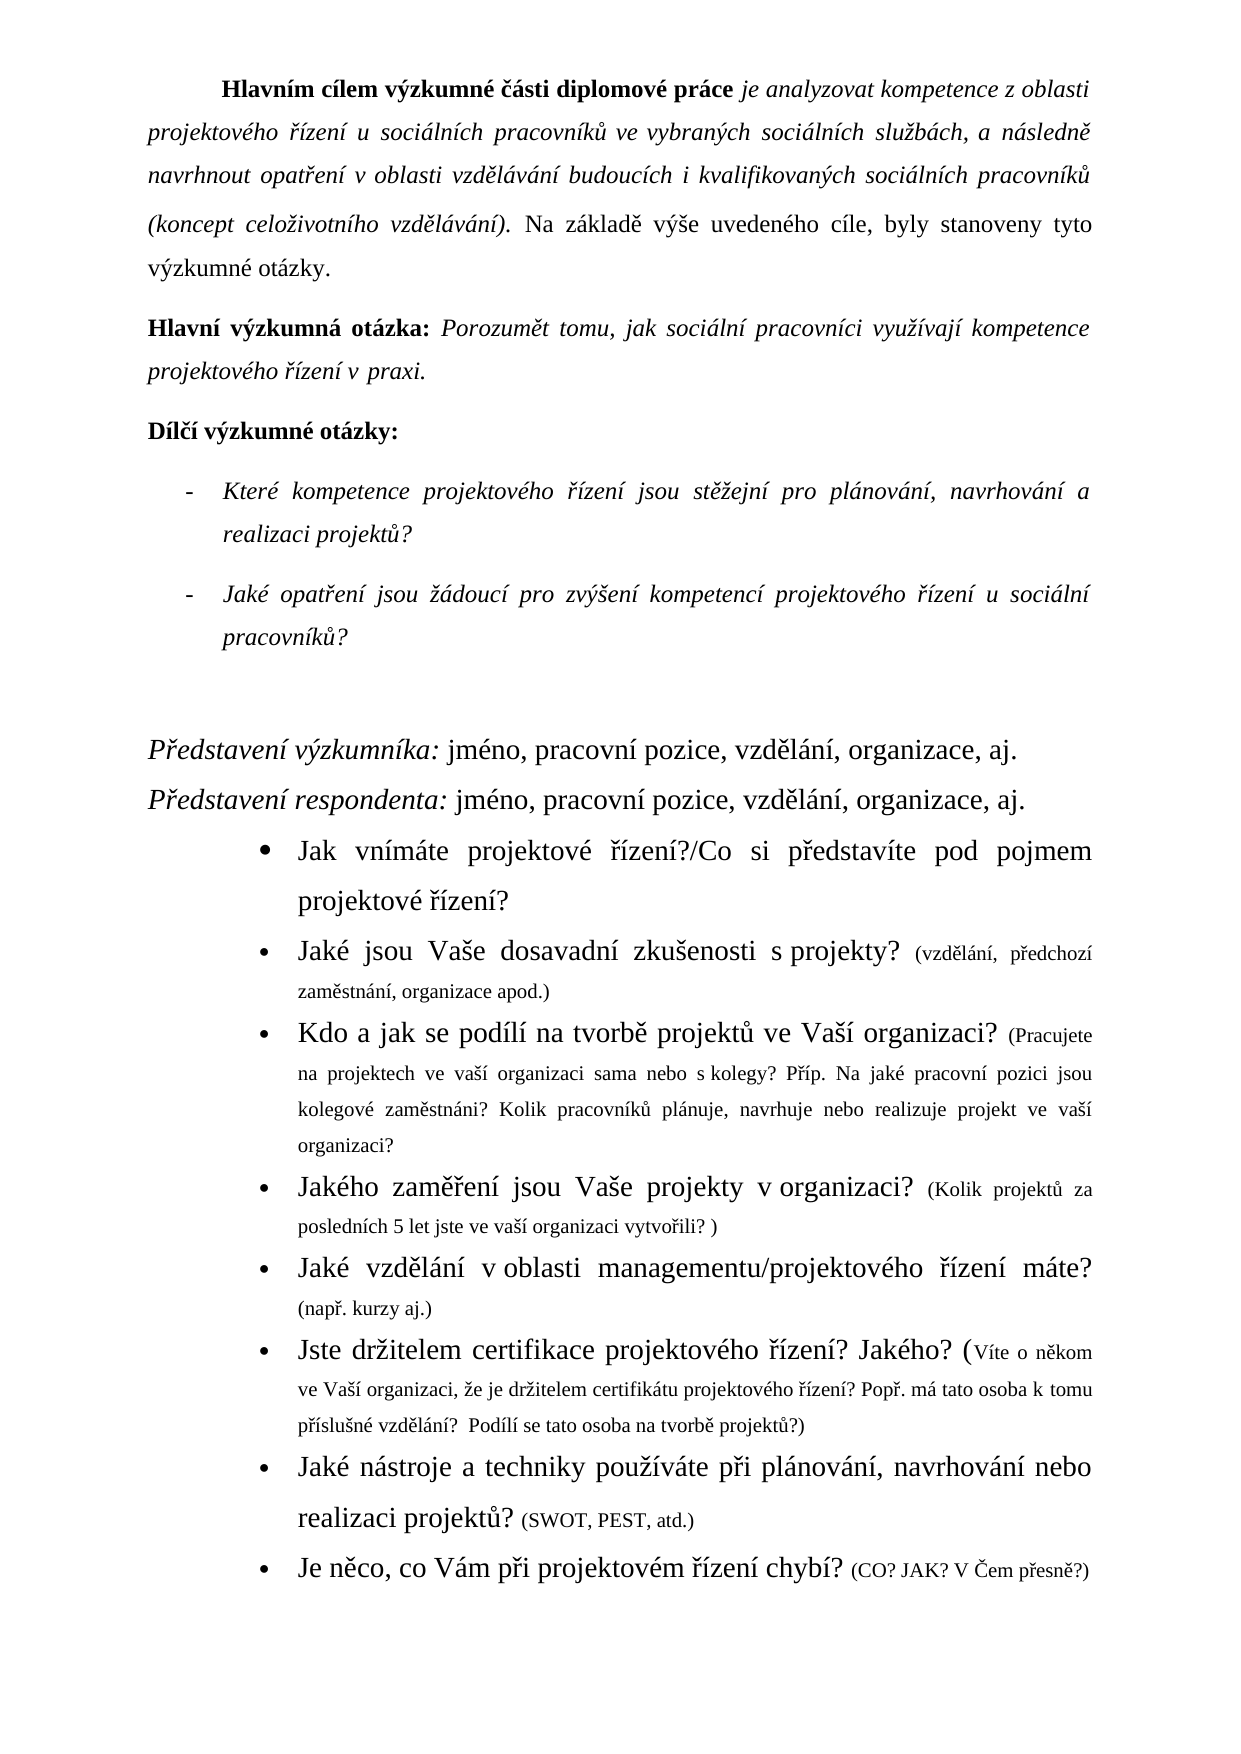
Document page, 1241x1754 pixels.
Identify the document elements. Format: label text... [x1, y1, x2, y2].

text Představení výzkumníka: jméno, pracovní pozice, vzdělání, organizace, aj. [148, 732, 1093, 766]
text Hlavní výzkumná otázka: Porozumět tomu, jak sociální pracovníci využívají kompetence projektového řízení v praxi. [148, 313, 1093, 385]
list Jaké vzdělání v oblasti managementu/projektového řízení máte? (např. kurzy aj.) [260, 1250, 1093, 1320]
list Jak vnímáte projektové řízení?/Co si představíte pod pojmem projektové řízení? [260, 833, 1093, 917]
list Které kompetence projektového řízení jsou stěžejní pro plánování, navrhování a realizaci projektů? [185, 476, 1093, 548]
list Je něco, co Vám při projektovém řízení chybí? (CO? JAK? V Čem přesně?) [260, 1550, 1093, 1583]
list Jakého zaměření jsou Vaše projekty v organizaci? (Kolik projektů za posledních 5 let jste ve vaší organizaci vytvořili? ) [260, 1169, 1093, 1238]
list Kdo a jak se podílí na tvorbě projektů ve Vaší organizaci? (Pracujete na projektech ve vaší organizaci sama nebo s kolegy? Příp. Na jaké pracovní pozici jsou kolegové zaměstnáni? Kolik pracovníků plánuje, navrhuje nebo realizuje projekt ve vaší organizaci? [260, 1015, 1093, 1157]
text Hlavním cílem výzkumné části diplomové práce je analyzovat kompetence z oblasti projektového řízení u sociálních pracovníků ve vybraných sociálních službách, a následně navrhnout opatření v oblasti vzdělávání budoucích i kvalifikovaných sociálních pracovníků (koncept celoživotního vzdělávání). Na základě výše uvedeného cíle, byly stanoveny tyto výzkumné otázky. [148, 74, 1093, 282]
text Dílčí výzkumné otázky: [148, 416, 1093, 445]
list Jaké jsou Vaše dosavadní zkušenosti s projekty? (vzdělání, předchozí zaměstnání, organizace apod.) [260, 933, 1093, 1003]
list Jaké opatření jsou žádoucí pro zvýšení kompetencí projektového řízení u sociální pracovníků? [185, 579, 1093, 651]
list Jste držitelem certifikace projektového řízení? Jakého? (Víte o někom ve Vaší organizaci, že je držitelem certifikátu projektového řízení? Popř. má tato osoba k tomu příslušné vzdělání? Podílí se tato osoba na tvorbě projektů?) [260, 1332, 1093, 1437]
text Představení respondenta: jméno, pracovní pozice, vzdělání, organizace, aj. [148, 782, 1093, 816]
list Jaké nástroje a techniky používáte při plánování, navrhování nebo realizaci projektů? (SWOT, PEST, atd.) [260, 1449, 1093, 1533]
